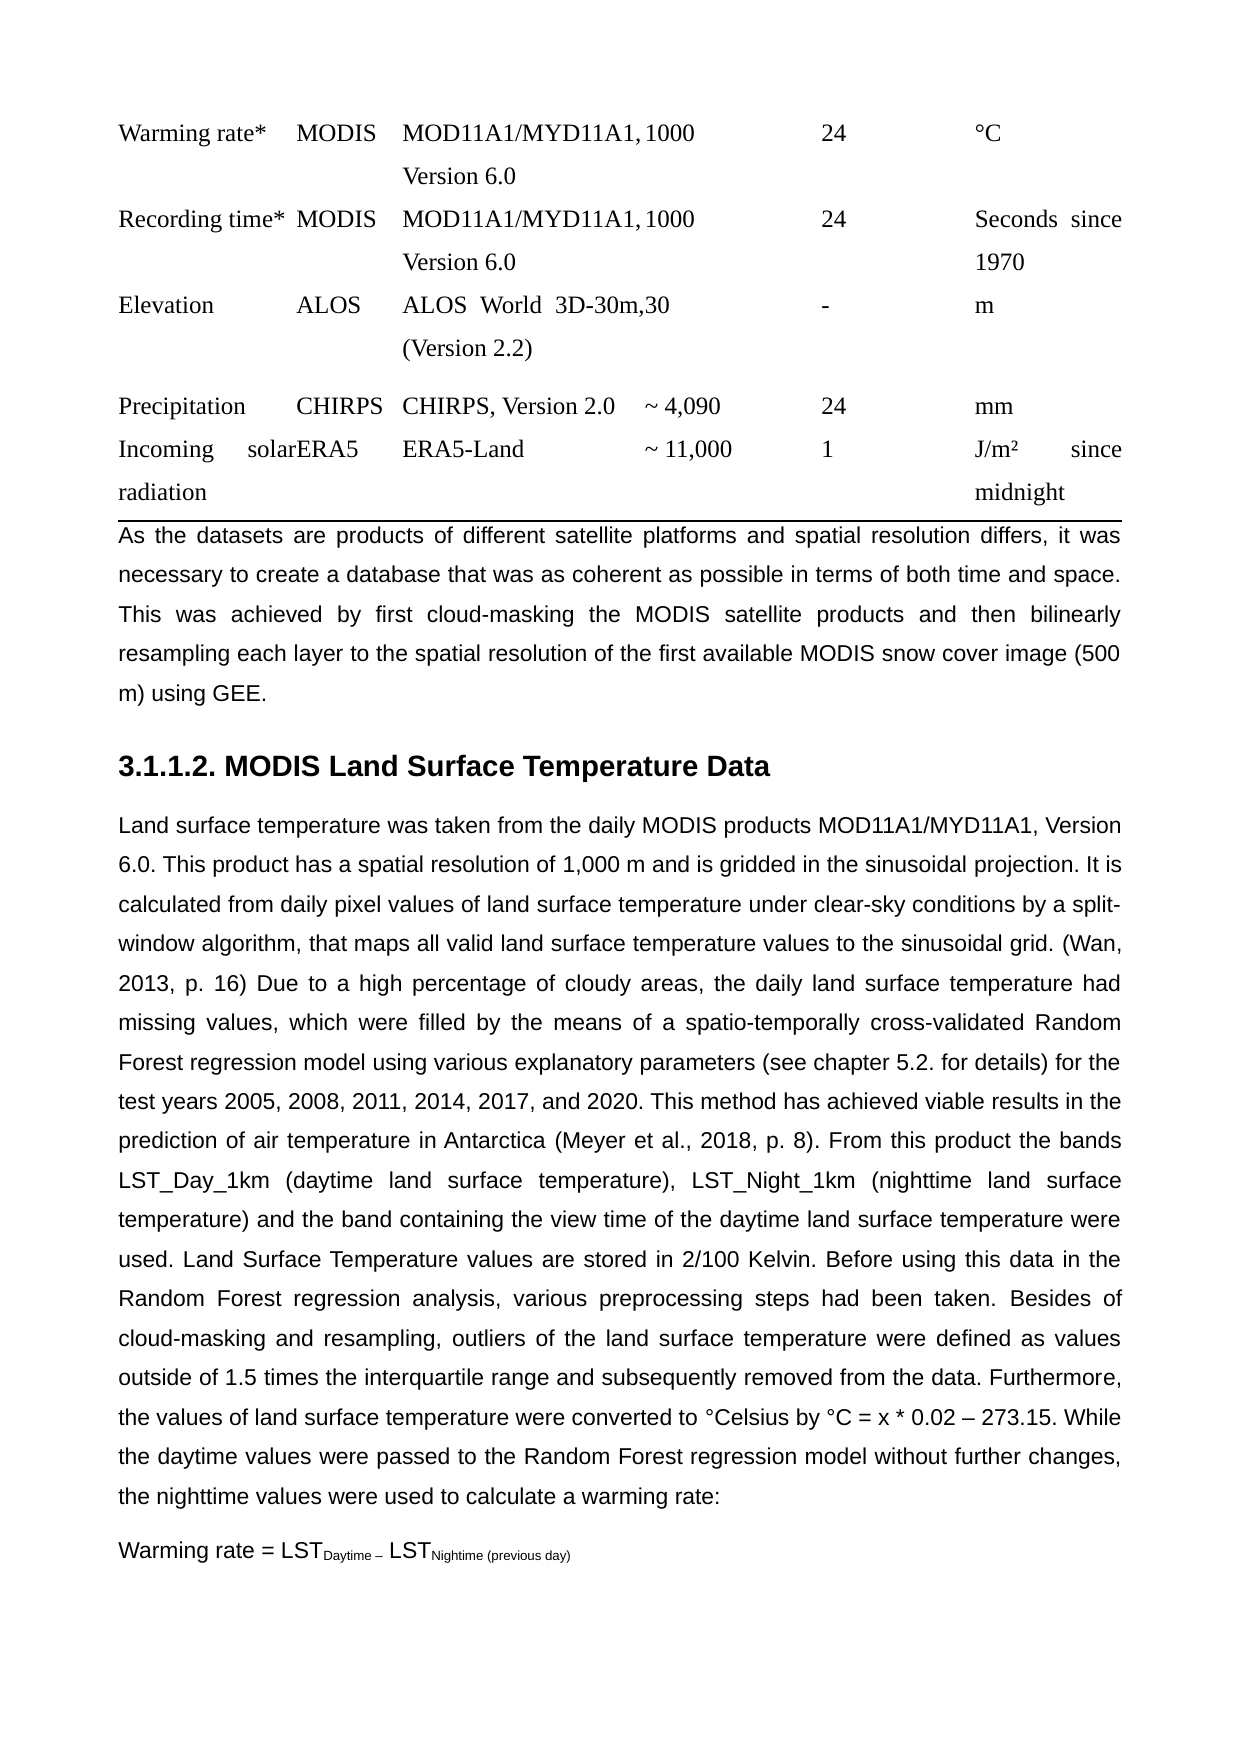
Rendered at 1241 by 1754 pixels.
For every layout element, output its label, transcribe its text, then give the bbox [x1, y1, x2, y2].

text As the datasets are products of different satellite platforms and spatial resolution differs, it was necessary to create a database that was as coherent as possible in terms of both time and space. This was achieved by first cloud-masking the MODIS satellite products and then bilinearly resampling each layer to the spatial resolution of the first available MODIS snow cover image (500 m) using GEE. [118, 522, 1122, 706]
table_cell 24 [821, 118, 974, 204]
table_cell Elevation [118, 290, 296, 391]
table_cell MODIS [296, 118, 402, 204]
table_cell ERA5 [296, 434, 402, 520]
table_cell ALOS World 3D-30m, (Version 2.2) [402, 290, 644, 391]
table_cell 24 [821, 204, 974, 290]
table_cell 1 [821, 434, 974, 520]
table_cell MOD11A1/MYD11A1, Version 6.0 [402, 204, 644, 290]
table_cell CHIRPS, Version 2.0 [402, 391, 644, 434]
table_cell MOD11A1/MYD11A1, Version 6.0 [402, 118, 644, 204]
table_cell ~ 11,000 [645, 434, 821, 520]
table_cell J/m² since midnight [975, 434, 1122, 520]
table_cell 1000 [645, 118, 821, 204]
table_cell Seconds since 1970 [975, 204, 1122, 290]
table_cell ~ 4,090 [645, 391, 821, 434]
table_cell 24 [821, 391, 974, 434]
table_cell °C [975, 118, 1122, 204]
table_cell - [821, 290, 974, 391]
table_cell 30 [645, 290, 821, 391]
table_cell ERA5-Land [402, 434, 644, 520]
table_cell MODIS [296, 204, 402, 290]
text Warming rate = LSTDaytime – LSTNightime (previous day) [118, 1537, 1122, 1563]
text Land surface temperature was taken from the daily MODIS products MOD11A1/MYD11A1, Version 6.0. This product has a spatial resolution of 1,000 m and is gridded in the sinusoidal projection. It is calculated from daily pixel values of land surface temperature under clear-sky conditions by a split-window algorithm, that maps all valid land surface temperature values to the sinusoidal grid. (Wan, 2013, p. 16) Due to a high percentage of cloudy areas, the daily land surface temperature had missing values, which were filled by the means of a spatio-temporally cross-validated Random Forest regression model using various explanatory parameters (see chapter 5.2. for details) for the test years 2005, 2008, 2011, 2014, 2017, and 2020. This method has achieved viable results in the prediction of air temperature in Antarctica (Meyer et al., 2018, p. 8). From this product the bands LST_Day_1km (daytime land surface temperature), LST_Night_1km (nighttime land surface temperature) and the band containing the view time of the daytime land surface temperature were used. Land Surface Temperature values are stored in 2/100 Kelvin. Before using this data in the Random Forest regression analysis, various preprocessing steps had been taken. Besides of cloud-masking and resampling, outliers of the land surface temperature were defined as values outside of 1.5 times the interquartile range and subsequently removed from the data. Furthermore, the values of land surface temperature were converted to °Celsius by °C = x * 0.02 – 273.15. While the daytime values were passed to the Random Forest regression model without further changes, the nighttime values were used to calculate a warming rate: [118, 812, 1122, 1509]
table_cell Precipitation [118, 391, 296, 434]
table_cell Recording time* [118, 204, 296, 290]
table_cell Warming rate* [118, 118, 296, 204]
table_cell m [975, 290, 1122, 391]
table_cell Incoming solar radiation [118, 434, 296, 520]
table_cell 1000 [645, 204, 821, 290]
table_cell CHIRPS [296, 391, 402, 434]
subtitle 3.1.1.2. MODIS Land Surface Temperature Data [118, 748, 1122, 782]
table_cell mm [975, 391, 1122, 434]
table_cell ALOS [296, 290, 402, 391]
